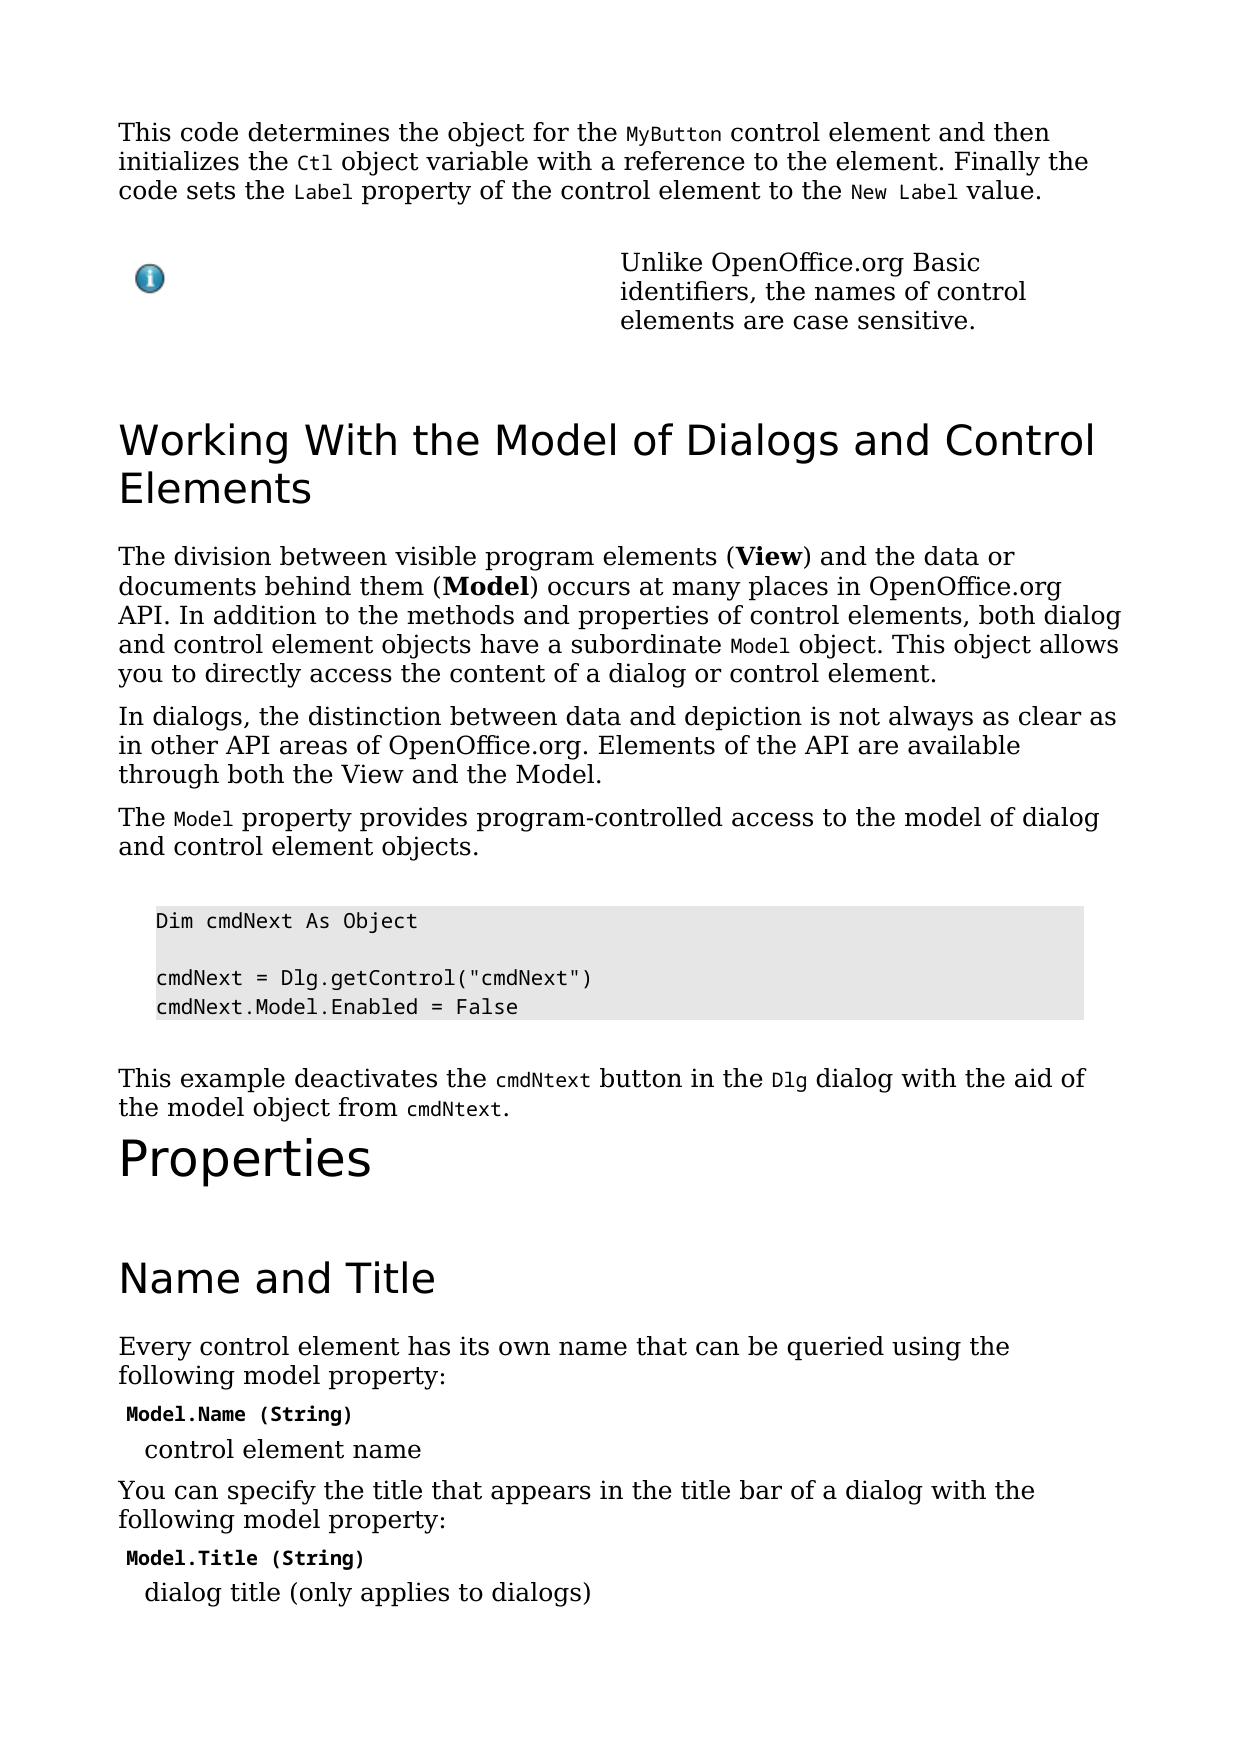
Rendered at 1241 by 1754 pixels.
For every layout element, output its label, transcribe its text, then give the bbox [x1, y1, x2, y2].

text The Model property provides program-controlled access to the model of dialog and control element objects. [118, 803, 1122, 861]
list Model.Name (String) [118, 1398, 1122, 1427]
table_header [118, 242, 620, 343]
list dialog title (only applies to dialogs) [136, 1579, 1122, 1608]
text Dim cmdNext As Object cmdNext = Dlg.getControl("cmdNext") cmdNext.Model.Enabled = False [156, 906, 1084, 1020]
text This example deactivates the cmdNtext button in the Dlg dialog with the aid of the model object from cmdNtext. [118, 1064, 1122, 1122]
table_header Unlike OpenOffice.org Basic identifiers, the names of control elements are case sensitive. [620, 242, 1122, 343]
text Every control element has its own name that can be queried using the following model property: [118, 1332, 1122, 1391]
subtitle Properties [118, 1129, 1122, 1188]
list control element name [136, 1435, 1122, 1464]
subtitle Working With the Model of Dialogs and Control Elements [118, 417, 1122, 514]
text You can specify the title that appears in the title bar of a dialog with the following model property: [118, 1476, 1122, 1534]
picture [118, 247, 182, 311]
text This code determines the object for the MyButton control element and then initializes the Ctl object variable with a reference to the element. Finally the code sets the Label property of the control element to the New Label value. [118, 118, 1122, 206]
text The division between visible program elements (View) and the data or documents behind them (Model) occurs at many places in OpenOffice.org API. In addition to the methods and properties of control elements, both dialog and control element objects have a subordinate Model object. This object allows you to directly access the content of a dialog or control element. [118, 542, 1122, 688]
text In dialogs, the distinction between data and depiction is not always as clear as in other API areas of OpenOffice.org. Elements of the API are available through both the View and the Model. [118, 702, 1122, 789]
subtitle Name and Title [118, 1255, 1122, 1304]
list Model.Title (String) [118, 1542, 1122, 1571]
